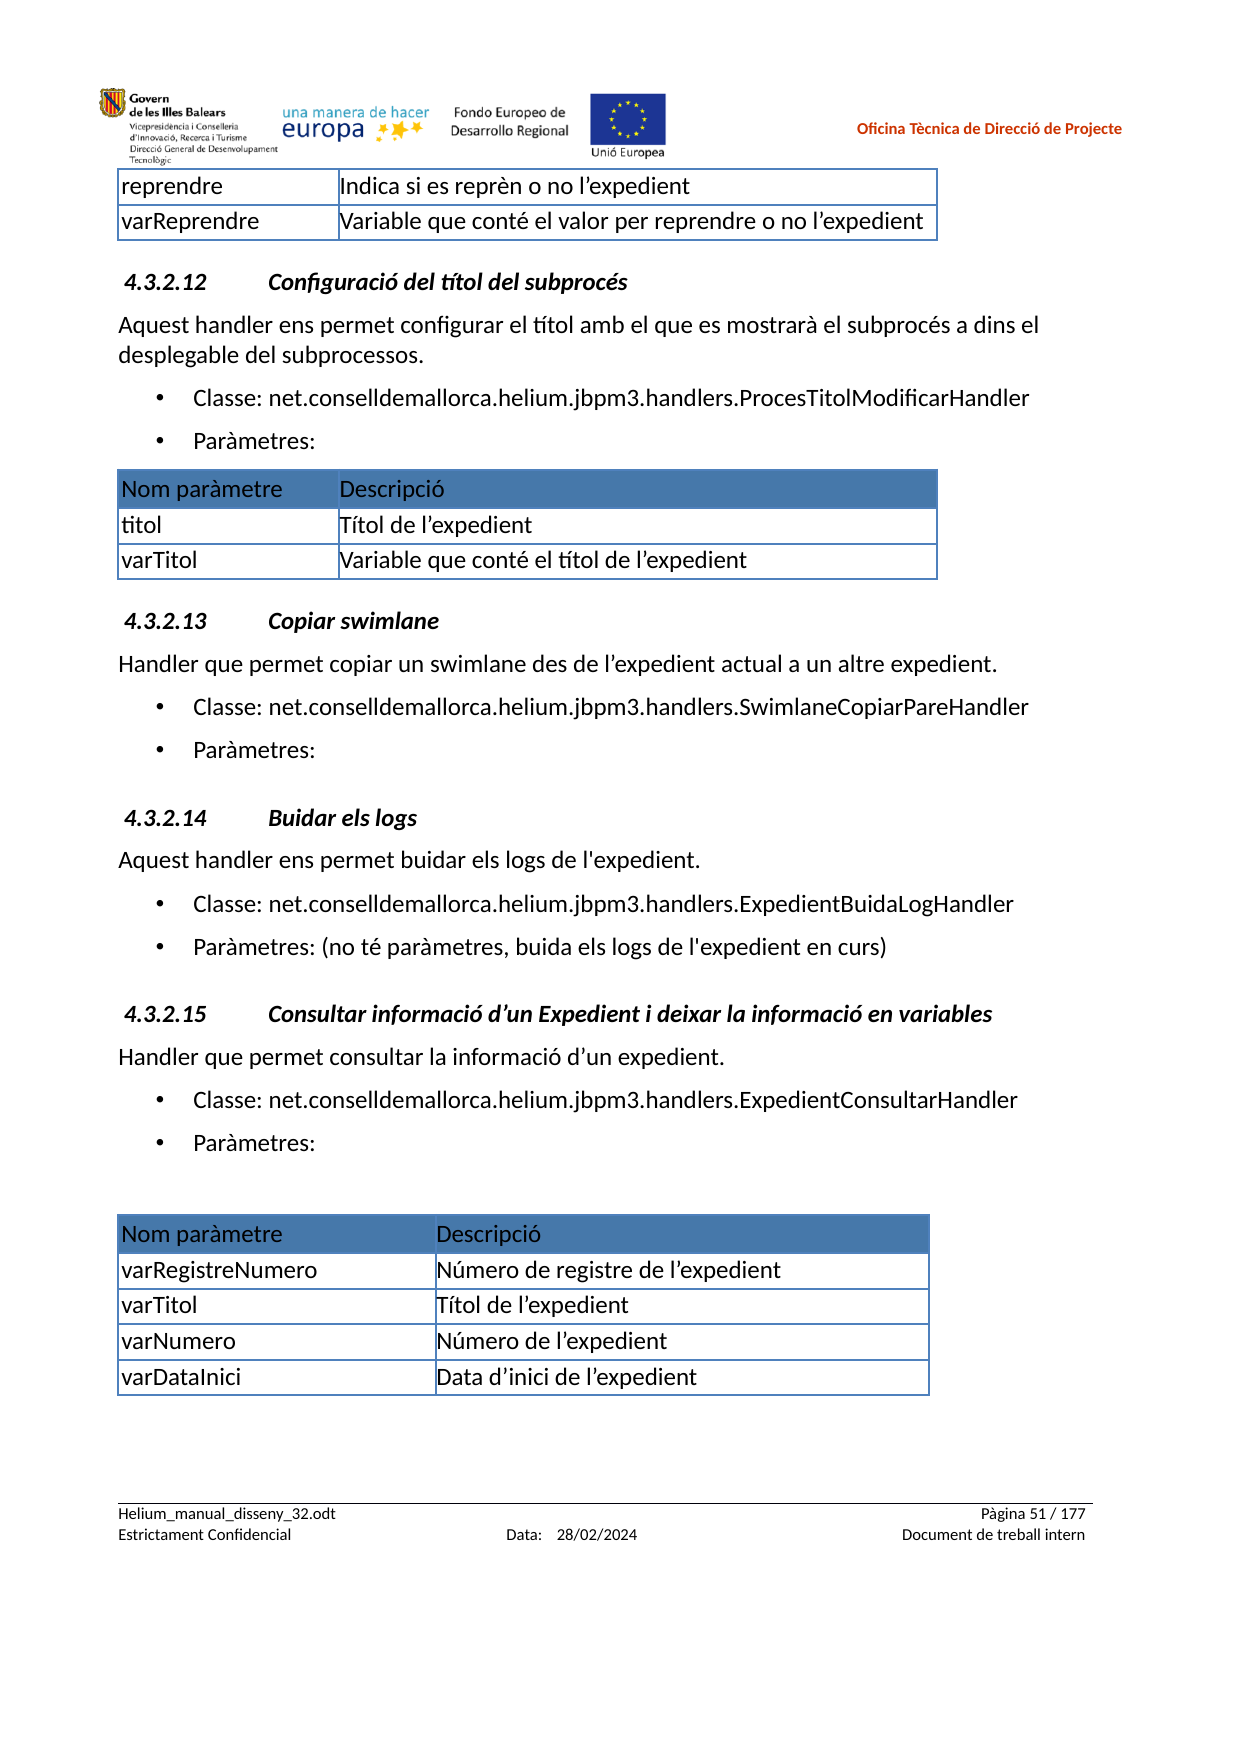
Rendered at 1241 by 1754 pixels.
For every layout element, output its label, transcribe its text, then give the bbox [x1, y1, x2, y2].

table_cell Títol de l’expedient [340, 509, 936, 542]
table_cell Variable que conté el títol de l’expedient [340, 545, 936, 578]
list Paràmetres: [156, 734, 1122, 764]
text Aquest handler ens permet buidar els logs de l'expedient. [118, 845, 1122, 875]
list Classe: net.conselldemallorca.helium.jbpm3.handlers.SwimlaneCopiarPareHandler [156, 691, 1122, 721]
table_cell varNumero [119, 1325, 435, 1359]
table_header Descripció [340, 471, 936, 507]
table_cell Indica si es reprèn o no l’expedient [340, 170, 936, 203]
list Paràmetres: (no té paràmetres, buida els logs de l'expedient en curs) [156, 931, 1122, 961]
table_cell reprendre [119, 170, 338, 203]
table_cell Número de l’expedient [437, 1325, 928, 1359]
table_cell Data d’inici de l’expedient [437, 1361, 928, 1394]
list Paràmetres: [156, 1128, 1122, 1158]
list Classe: net.conselldemallorca.helium.jbpm3.handlers.ExpedientBuidaLogHandler [156, 888, 1122, 918]
table_cell varReprendre [119, 206, 338, 239]
table_cell varTitol [119, 1290, 435, 1323]
picture [99, 87, 668, 166]
table_cell Variable que conté el valor per reprendre o no l’expedient [340, 206, 936, 239]
subtitle Consultar informació d’un Expedient i deixar la informació en variables [118, 999, 1122, 1029]
list Paràmetres: [156, 425, 1122, 456]
list Classe: net.conselldemallorca.helium.jbpm3.handlers.ExpedientConsultarHandler [156, 1084, 1122, 1115]
subtitle Buidar els logs [118, 802, 1122, 832]
text Aquest handler ens permet configurar el títol amb el que es mostrarà el subprocés a dins el desplegable del subprocessos. [118, 309, 1122, 370]
table_header Nom paràmetre [119, 1216, 435, 1252]
text Handler que permet copiar un swimlane des de l’expedient actual a un altre expedient. [118, 648, 1122, 678]
table_cell Títol de l’expedient [437, 1290, 928, 1323]
subtitle Copiar swimlane [118, 605, 1122, 635]
subtitle Configuració del títol del subprocés [118, 266, 1122, 296]
table_header Descripció [437, 1216, 928, 1252]
table_cell varDataInici [119, 1361, 435, 1394]
table_cell titol [119, 509, 338, 542]
text Handler que permet consultar la informació d’un expedient. [118, 1042, 1122, 1072]
table_header Nom paràmetre [119, 471, 338, 507]
table_cell Número de registre de l’expedient [437, 1254, 928, 1288]
table_cell varRegistreNumero [119, 1254, 435, 1288]
table_cell varTitol [119, 545, 338, 578]
list Classe: net.conselldemallorca.helium.jbpm3.handlers.ProcesTitolModificarHandler [156, 382, 1122, 413]
